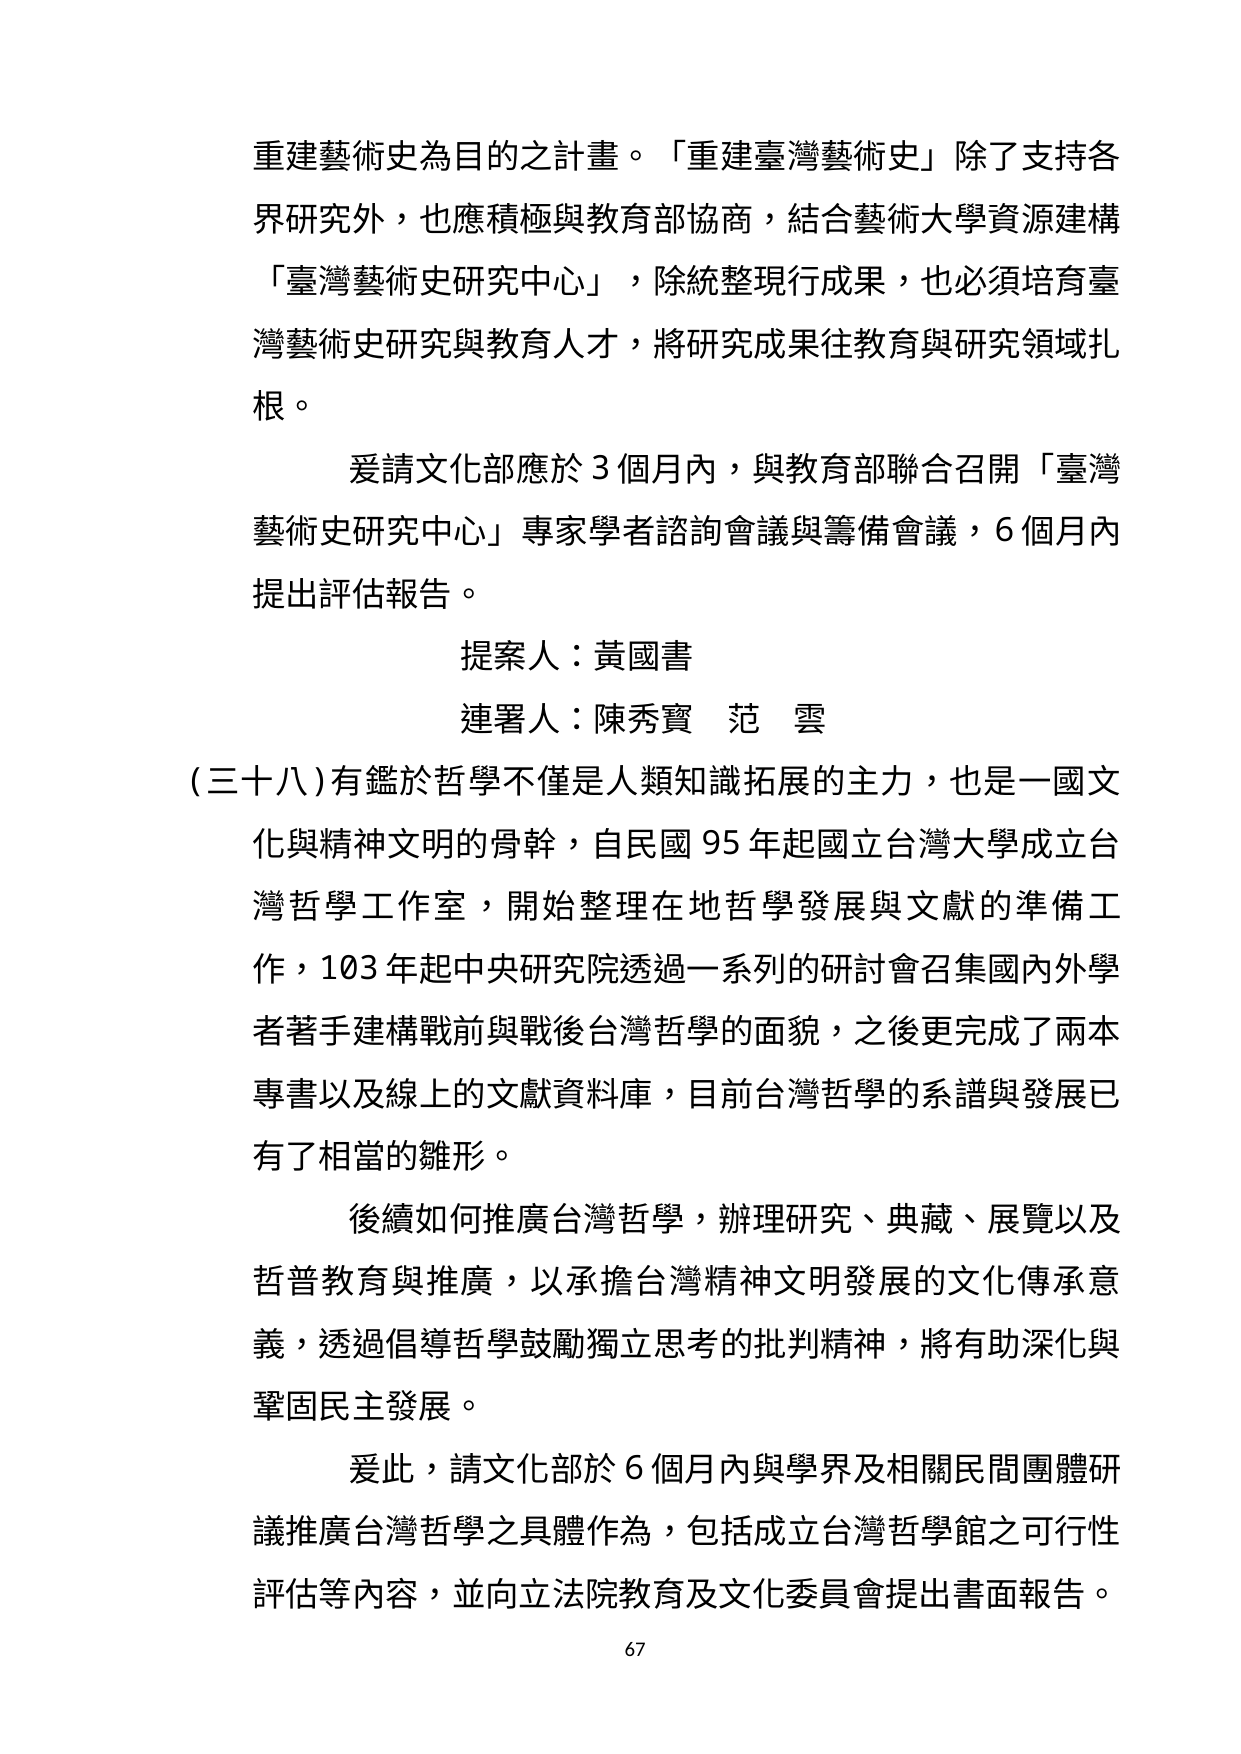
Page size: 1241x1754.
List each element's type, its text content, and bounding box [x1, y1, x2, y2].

text 爰請文化部應於3個月內，與教育部聯合召開「臺灣藝術史研究中心」專家學者諮詢會議與籌備會議，6個月內提出評估報告。 [185, 425, 1122, 612]
text 重建藝術史為目的之計畫。「重建臺灣藝術史」除了支持各界研究外，也應積極與教育部協商，結合藝術大學資源建構「臺灣藝術史研究中心」，除統整現行成果，也必須培育臺灣藝術史研究與教育人才，將研究成果往教育與研究領域扎根。 [185, 112, 1122, 425]
text 後續如何推廣台灣哲學，辦理研究、典藏、展覽以及哲普教育與推廣，以承擔台灣精神文明發展的文化傳承意義，透過倡導哲學鼓勵獨立思考的批判精神，將有助深化與鞏固民主發展。 [185, 1175, 1122, 1425]
text (三十八)有鑑於哲學不僅是人類知識拓展的主力，也是一國文化與精神文明的骨幹，自民國95年起國立台灣大學成立台灣哲學工作室，開始整理在地哲學發展與文獻的準備工作，103年起中央研究院透過一系列的研討會召集國內外學者著手建構戰前與戰後台灣哲學的面貌，之後更完成了兩本專書以及線上的文獻資料庫，目前台灣哲學的系譜與發展已有了相當的雛形。 [185, 737, 1122, 1175]
text 連署人：陳秀寳 范 雲 [460, 675, 1122, 737]
text 爰此，請文化部於6個月內與學界及相關民間團體研議推廣台灣哲學之具體作為，包括成立台灣哲學館之可行性評估等內容，並向立法院教育及文化委員會提出書面報告。 [185, 1425, 1122, 1612]
text 提案人：黃國書 [460, 612, 1122, 675]
